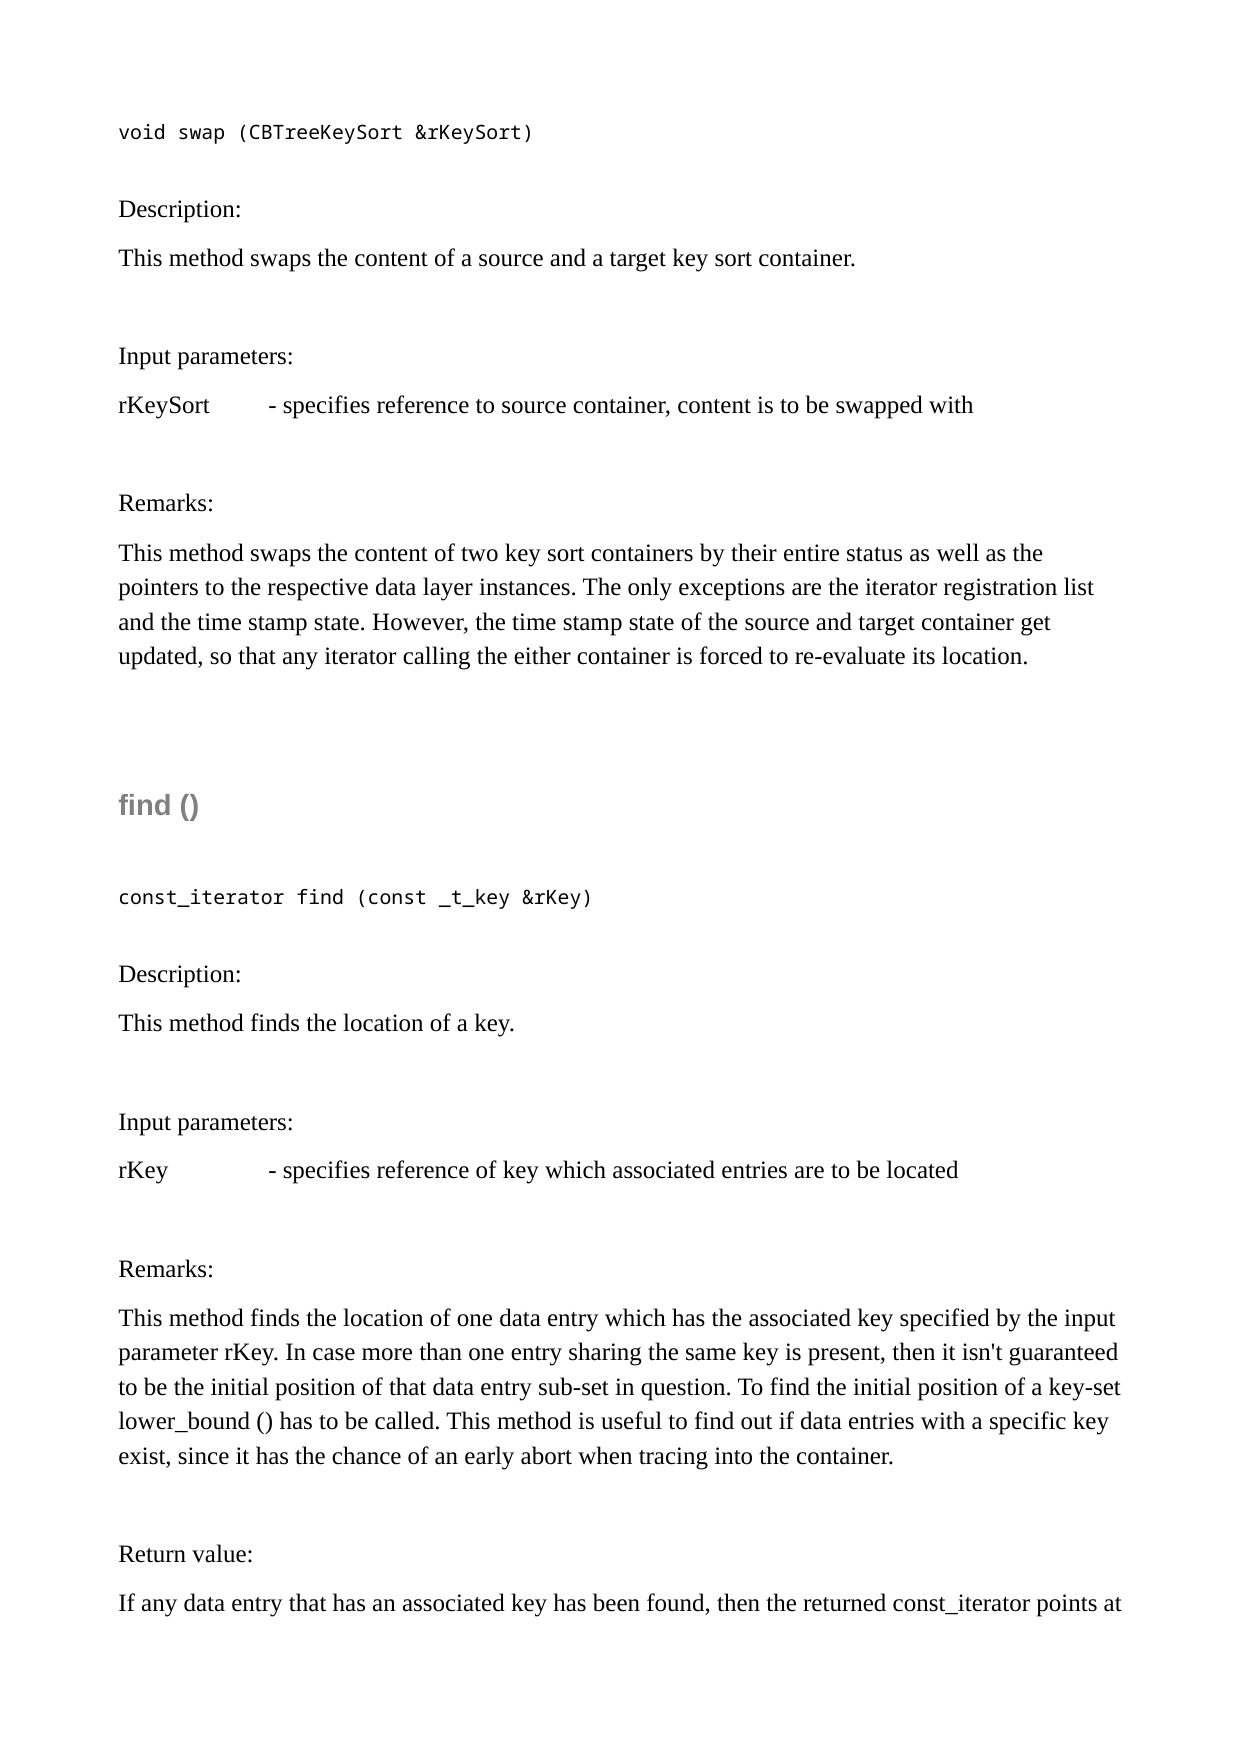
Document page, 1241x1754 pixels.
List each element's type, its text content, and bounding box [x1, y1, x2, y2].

text rKeySort - specifies reference to source container, content is to be swapped with [118, 390, 1122, 419]
text void swap (CBTreeKeySort &rKeySort) [118, 118, 1122, 145]
text Description: [118, 194, 1122, 223]
text const_iterator find (const _t_key &rKey) [118, 883, 1122, 910]
text Return value: [118, 1539, 1122, 1568]
text Input parameters: [118, 1107, 1122, 1135]
text If any data entry that has an associated key has been found, then the returned const_iterator points at [118, 1588, 1122, 1617]
text Input parameters: [118, 341, 1122, 370]
text This method finds the location of a key. [118, 1008, 1122, 1037]
text rKey - specifies reference of key which associated entries are to be located [118, 1156, 1122, 1184]
text Remarks: [118, 1254, 1122, 1282]
subtitle find () [118, 788, 1122, 822]
text This method swaps the content of two key sort containers by their entire status as well as the pointers to the respective data layer instances. The only exceptions are the iterator registration list and the time stamp state. However, the time stamp state of the source and target container get updated, so that any iterator calling the either container is forced to re-evaluate its location. [118, 538, 1122, 670]
text This method swaps the content of a source and a target key sort container. [118, 243, 1122, 272]
text This method finds the location of one data entry which has the associated key specified by the input parameter rKey. In case more than one entry sharing the same key is present, then it isn't guaranteed to be the initial position of that data entry sub-set in question. To find the initial position of a key-set lower_bound () has to be called. This method is useful to find out if data entries with a specific key exist, since it has the chance of an early abort when tracing into the container. [118, 1303, 1122, 1469]
text Description: [118, 959, 1122, 988]
text Remarks: [118, 488, 1122, 517]
